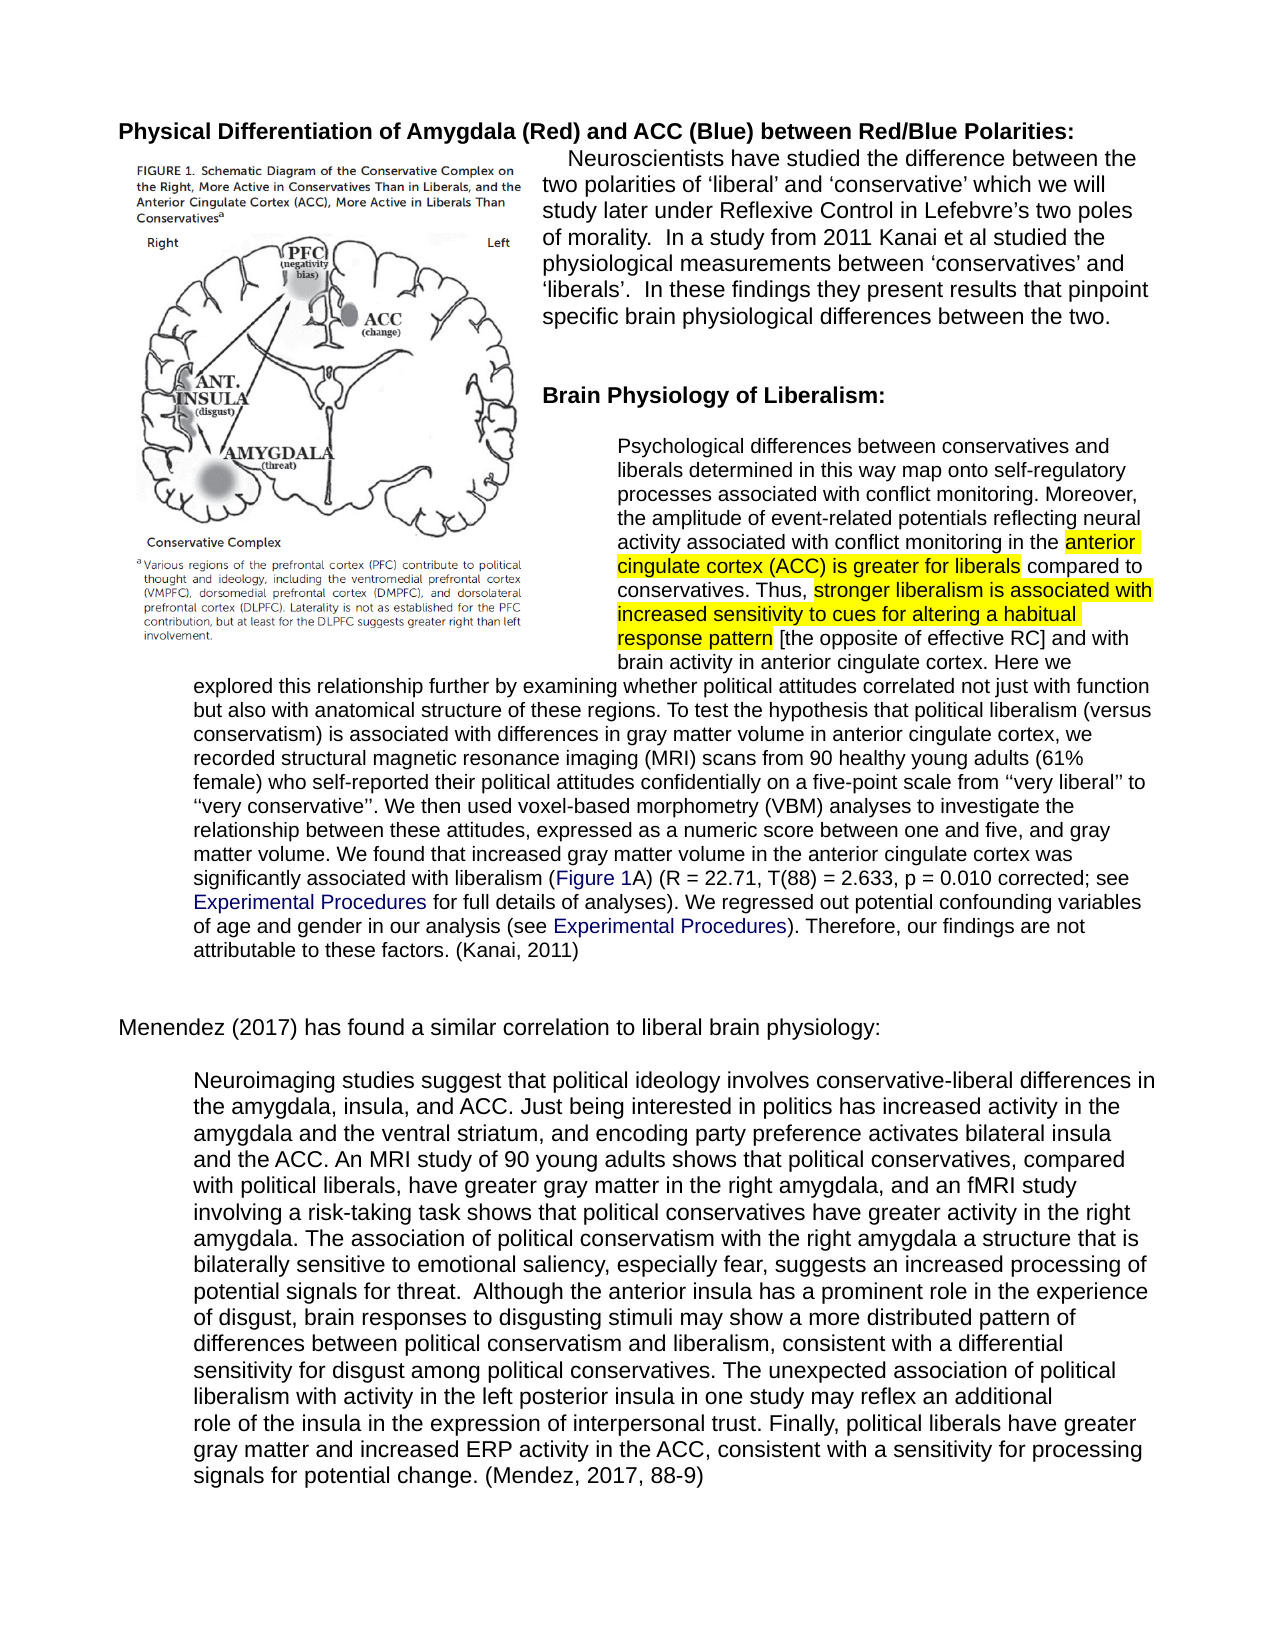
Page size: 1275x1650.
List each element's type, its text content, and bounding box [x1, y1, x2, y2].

text and the ACC. An MRI study of 90 young adults shows that political conservatives, compared with political liberals, have greater gray matter in the right amygdala, and an fMRI study involving a risk-taking task shows that political conservatives have greater activity in the right amygdala. The association of political conservatism with the right amygdala a structure that is bilaterally sensitive to emotional saliency, especially fear, suggests an increased processing of potential signals for threat. Although the anterior insula has a prominent role in the experience of disgust, brain responses to disgusting stimuli may show a more distributed pattern of differences between political conservatism and liberalism, consistent with a differential sensitivity for disgust among political conservatives. The unexpected association of political liberalism with activity in the left posterior insula in one study may reflex an additional [193, 1146, 1157, 1409]
text Physical Differentiation of Amygdala (Red) and ACC (Blue) between Red/Blue Polarities: [118, 118, 1157, 144]
picture [130, 158, 542, 652]
text role of the insula in the expression of interpersonal trust. Finally, political liberals have greater gray matter and increased ERP activity in the ACC, consistent with a sensitivity for processing signals for potential change. (Mendez, 2017, 88-9) [193, 1409, 1157, 1488]
text Neuroscientists have studied the difference between the two polarities of ‘liberal’ and ‘conservative’ which we will study later under Reflexive Control in Lefebvre’s two poles of morality. In a study from 2011 Kanai et al studied the physiological measurements between ‘conservatives’ and ‘liberals’. In these findings they present results that pinpoint specific brain physiological differences between the two. [118, 144, 1157, 329]
text Menendez (2017) has found a similar correlation to liberal brain physiology: [118, 1014, 1157, 1041]
text Brain Physiology of Liberalism: [542, 382, 1157, 408]
text Neuroimaging studies suggest that political ideology involves conservative-liberal differences in the amygdala, insula, and ACC. Just being interested in politics has increased activity in the amygdala and the ventral striatum, and encoding party preference activates bilateral insula [193, 1067, 1157, 1146]
text Psychological differences between conservatives and liberals determined in this way map onto self-regulatory processes associated with conflict monitoring. Moreover, the amplitude of event-related potentials reflecting neural activity associated with conflict monitoring in the anterior cingulate cortex (ACC) is greater for liberals compared to conservatives. Thus, stronger liberalism is associated with increased sensitivity to cues for altering a habitual response pattern [the opposite of effective RC] and with brain activity in anterior cingulate cortex. Here we explored this relationship further by examining whether political attitudes correlated not just with function but also with anatomical structure of these regions. To test the hypothesis that political liberalism (versus conservatism) is associated with differences in gray matter volume in anterior cingulate cortex, we recorded structural magnetic resonance imaging (MRI) scans from 90 healthy young adults (61% female) who self-reported their political attitudes confidentially on a five-point scale from ‘‘very liberal’’ to ‘‘very conservative’’. We then used voxel-based morphometry (VBM) analyses to investigate the relationship between these attitudes, expressed as a numeric score between one and five, and gray matter volume. We found that increased gray matter volume in the anterior cingulate cortex was significantly associated with liberalism (Figure 1A) (R = 22.71, T(88) = 2.633, p = 0.010 corrected; see Experimental Procedures for full details of analyses). We regressed out potential confounding variables of age and gender in our analysis (see Experimental Procedures). Therefore, our findings are not attributable to these factors. (Kanai, 2011) [193, 434, 1157, 961]
